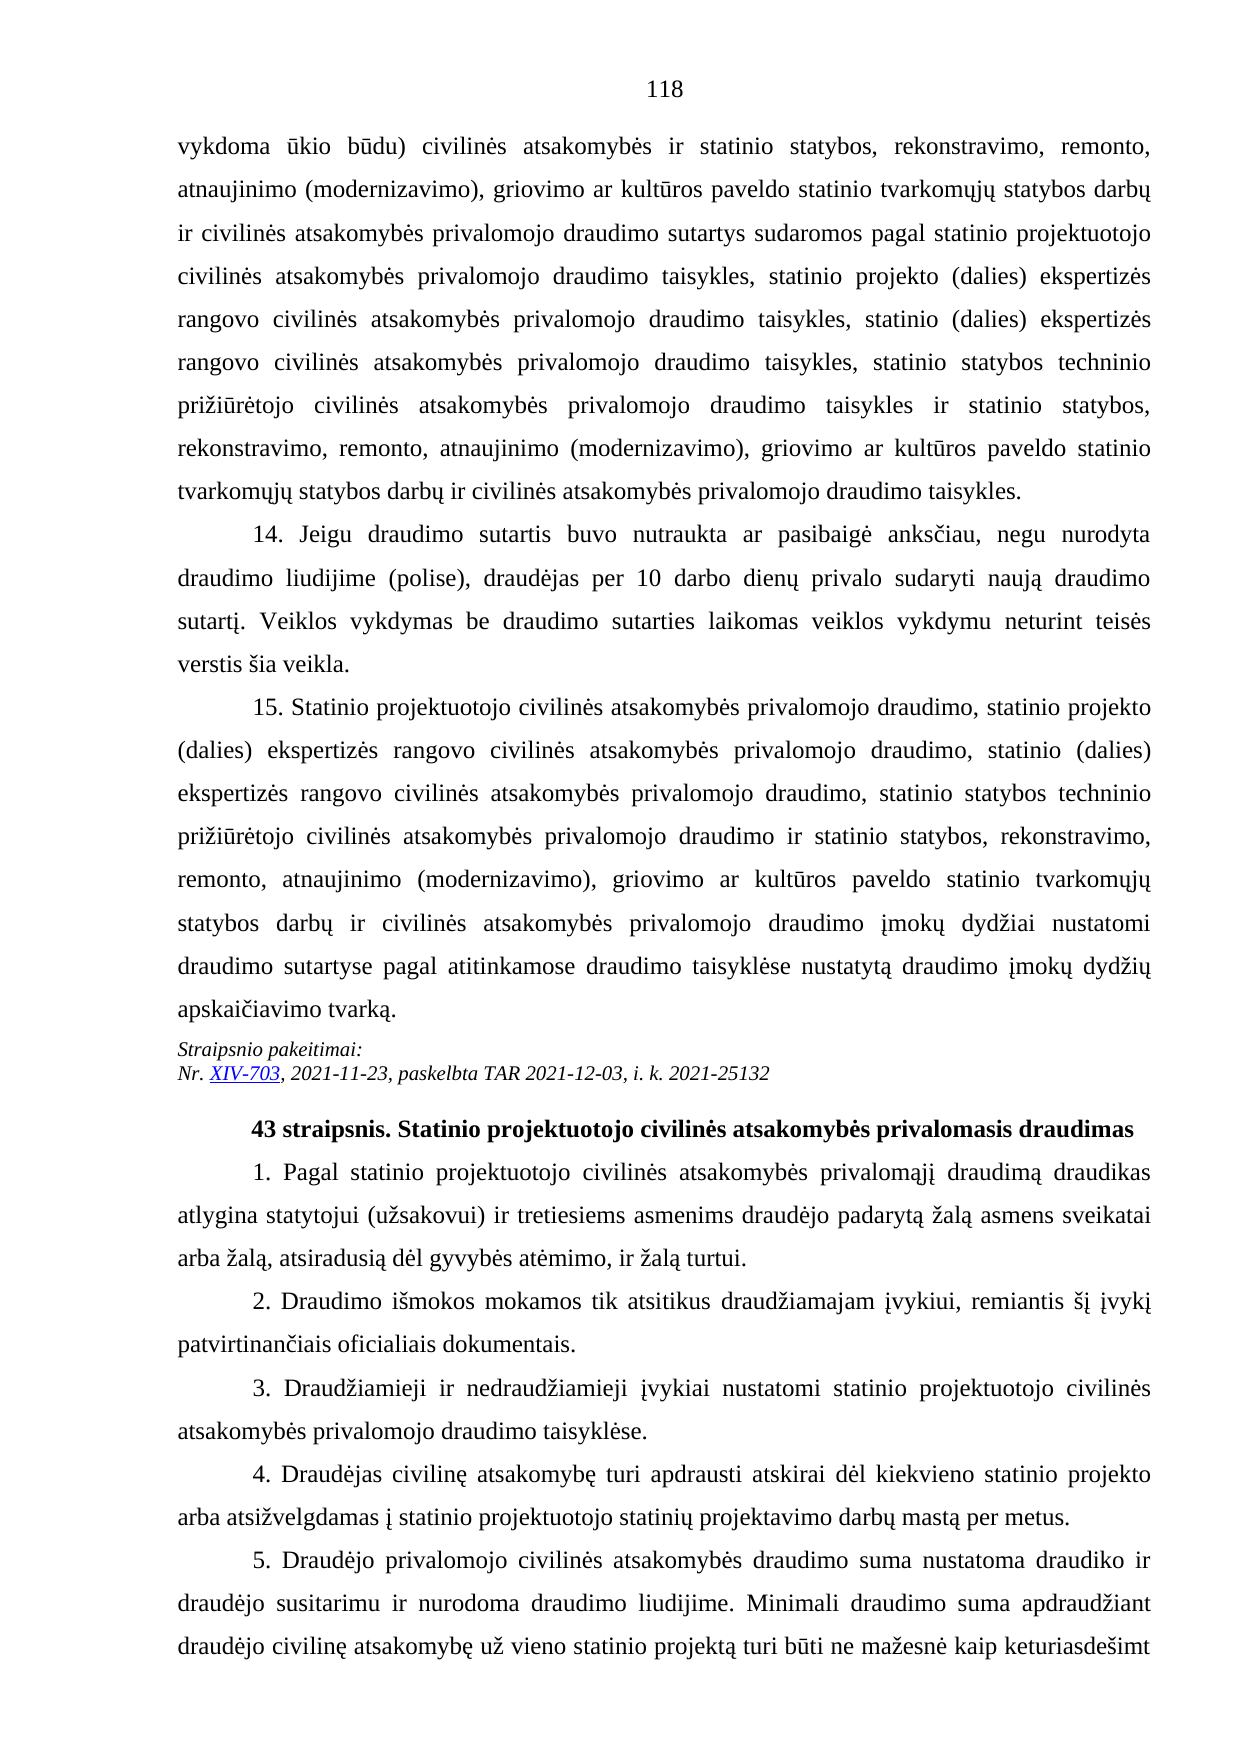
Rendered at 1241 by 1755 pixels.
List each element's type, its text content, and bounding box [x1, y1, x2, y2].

text Nr. XIV-703, 2021-11-23, paskelbta TAR 2021-12-03, i. k. 2021-25132 [177, 1061, 1152, 1085]
text Straipsnio pakeitimai: [177, 1037, 1152, 1061]
text 14. Jeigu draudimo sutartis buvo nutraukta ar pasibaigė anksčiau, negu nurodyta draudimo liudijime (polise), draudėjas per 10 darbo dienų privalo sudaryti naują draudimo sutartį. Veiklos vykdymas be draudimo sutarties laikomas veiklos vykdymu neturint teisės verstis šia veikla. [177, 519, 1152, 678]
text 2. Draudimo išmokos mokamos tik atsitikus draudžiamajam įvykiui, remiantis šį įvykį patvirtinančiais oficialiais dokumentais. [177, 1286, 1152, 1358]
text 1. Pagal statinio projektuotojo civilinės atsakomybės privalomąjį draudimą draudikas atlygina statytojui (užsakovui) ir tretiesiems asmenims draudėjo padarytą žalą asmens sveikatai arba žalą, atsiradusią dėl gyvybės atėmimo, ir žalą turtui. [177, 1157, 1152, 1272]
text 3. Draudžiamieji ir nedraudžiamieji įvykiai nustatomi statinio projektuotojo civilinės atsakomybės privalomojo draudimo taisyklėse. [177, 1373, 1152, 1444]
text 4. Draudėjas civilinę atsakomybę turi apdrausti atskirai dėl kiekvieno statinio projekto arba atsižvelgdamas į statinio projektuotojo statinių projektavimo darbų mastą per metus. [177, 1459, 1152, 1531]
text 5. Draudėjo privalomojo civilinės atsakomybės draudimo suma nustatoma draudiko ir draudėjo susitarimu ir nurodoma draudimo liudijime. Minimali draudimo suma apdraudžiant draudėjo civilinę atsakomybę už vieno statinio projektą turi būti ne mažesnė kaip keturiasdešimt [177, 1545, 1152, 1660]
text vykdoma ūkio būdu) civilinės atsakomybės ir statinio statybos, rekonstravimo, remonto, atnaujinimo (modernizavimo), griovimo ar kultūros paveldo statinio tvarkomųjų statybos darbų ir civilinės atsakomybės privalomojo draudimo sutartys sudaromos pagal statinio projektuotojo civilinės atsakomybės privalomojo draudimo taisykles, statinio projekto (dalies) ekspertizės rangovo civilinės atsakomybės privalomojo draudimo taisykles, statinio (dalies) ekspertizės rangovo civilinės atsakomybės privalomojo draudimo taisykles, statinio statybos techninio prižiūrėtojo civilinės atsakomybės privalomojo draudimo taisykles ir statinio statybos, rekonstravimo, remonto, atnaujinimo (modernizavimo), griovimo ar kultūros paveldo statinio tvarkomųjų statybos darbų ir civilinės atsakomybės privalomojo draudimo taisykles. [177, 131, 1152, 505]
text 15. Statinio projektuotojo civilinės atsakomybės privalomojo draudimo, statinio projekto (dalies) ekspertizės rangovo civilinės atsakomybės privalomojo draudimo, statinio (dalies) ekspertizės rangovo civilinės atsakomybės privalomojo draudimo, statinio statybos techninio prižiūrėtojo civilinės atsakomybės privalomojo draudimo ir statinio statybos, rekonstravimo, remonto, atnaujinimo (modernizavimo), griovimo ar kultūros paveldo statinio tvarkomųjų statybos darbų ir civilinės atsakomybės privalomojo draudimo įmokų dydžiai nustatomi draudimo sutartyse pagal atitinkamose draudimo taisyklėse nustatytą draudimo įmokų dydžių apskaičiavimo tvarką. [177, 692, 1152, 1023]
text 43 straipsnis. Statinio projektuotojo civilinės atsakomybės privalomasis draudimas [251, 1114, 1152, 1143]
